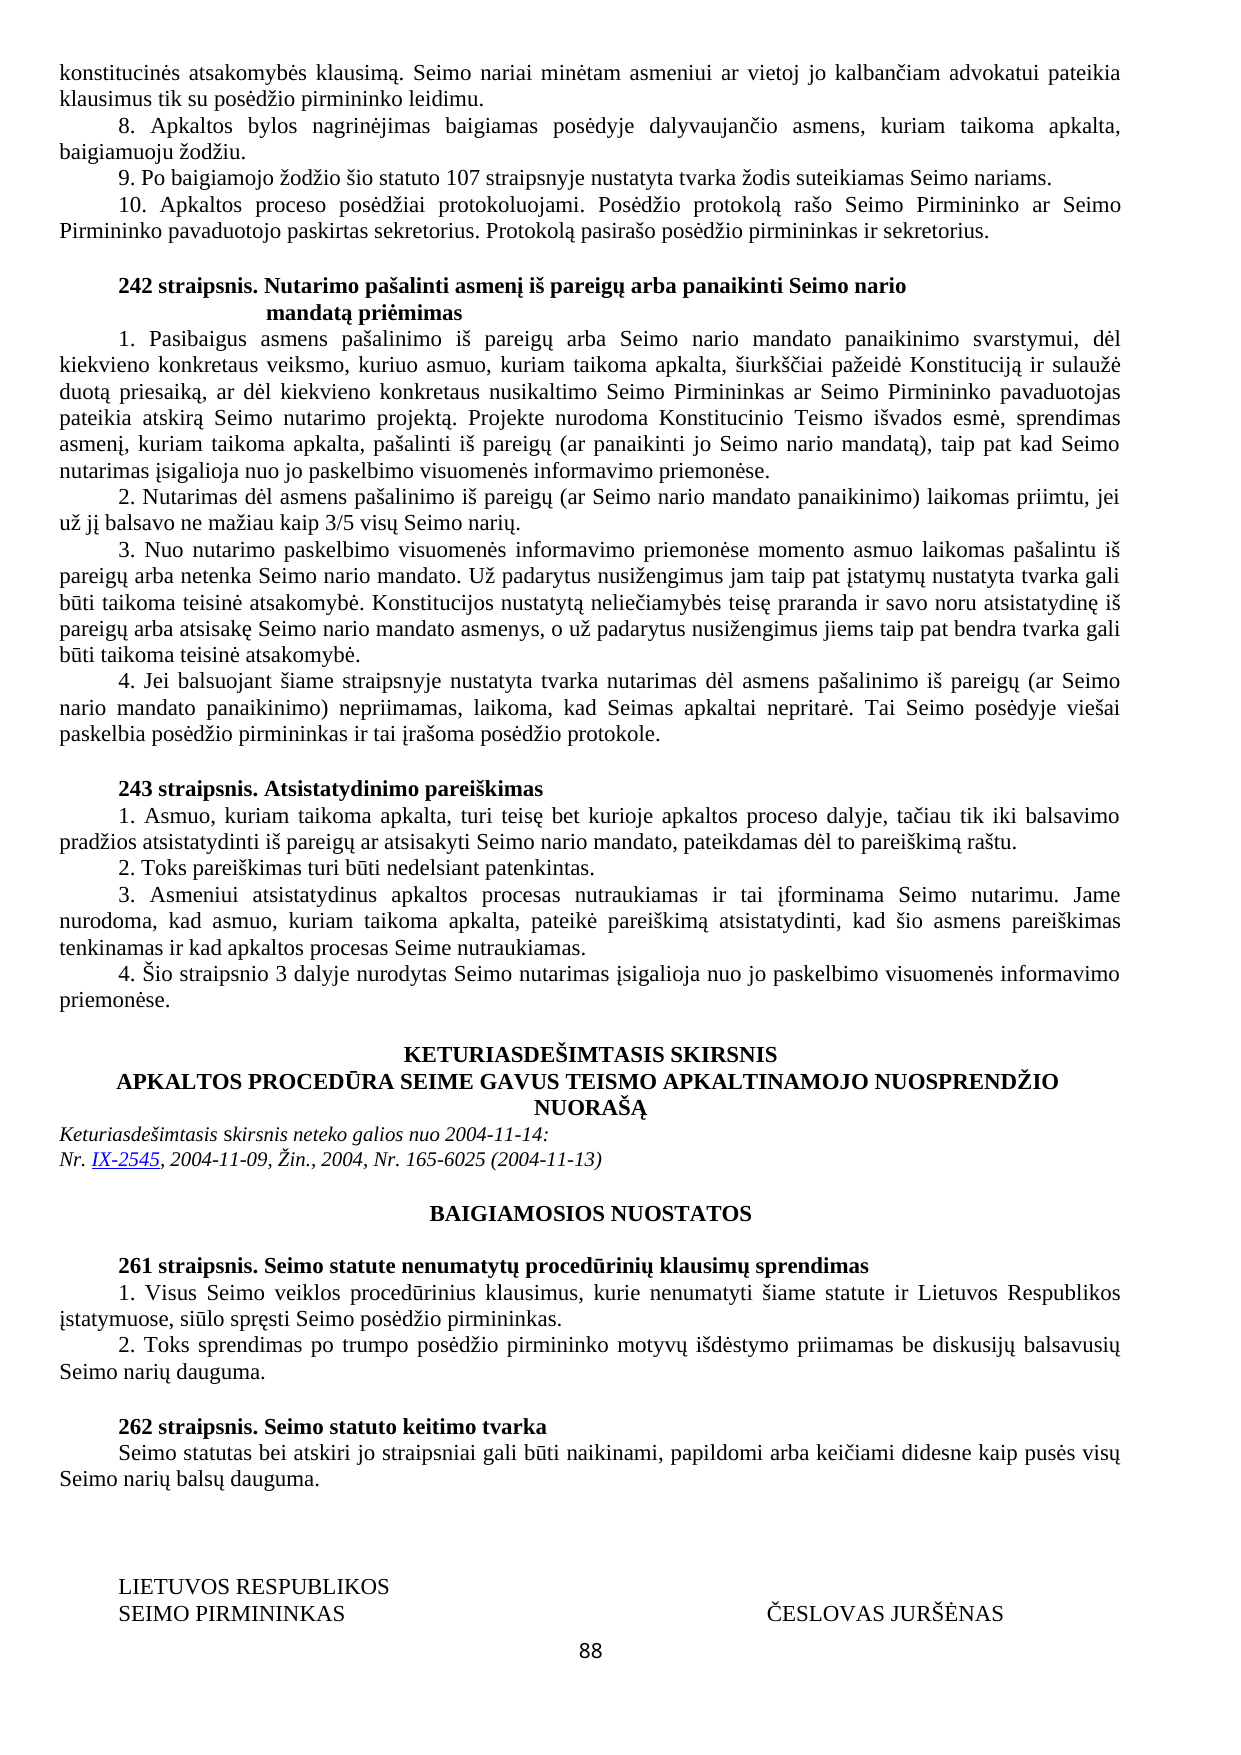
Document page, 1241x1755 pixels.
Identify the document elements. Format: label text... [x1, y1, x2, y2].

text 10. Apkaltos proceso posėdžiai protokoluojami. Posėdžio protokolą rašo Seimo Pirmininko ar Seimo Pirmininko pavaduotojo paskirtas sekretorius. Protokolą pasirašo posėdžio pirmininkas ir sekretorius. [59, 191, 1122, 243]
text 2. Toks sprendimas po trumpo posėdžio pirmininko motyvų išdėstymo priimamas be diskusijų balsavusių Seimo narių dauguma. [59, 1331, 1122, 1384]
text 243 straipsnis. Atsistatydinimo pareiškimas [59, 775, 1122, 802]
text 3. Nuo nutarimo paskelbimo visuomenės informavimo priemonėse momento asmuo laikomas pašalintu iš pareigų arba netenka Seimo nario mandato. Už padarytus nusižengimus jam taip pat įstatymų nustatyta tvarka gali būti taikoma teisinė atsakomybė. Konstitucijos nustatytą neliečiamybės teisę praranda ir savo noru atsistatydinę iš pareigų arba atsisakę Seimo nario mandato asmenys, o už padarytus nusižengimus jiems taip pat bendra tvarka gali būti taikoma teisinė atsakomybė. [59, 536, 1122, 668]
text 9. Po baigiamojo žodžio šio statuto 107 straipsnyje nustatyta tvarka žodis suteikiamas Seimo nariams. [59, 164, 1122, 191]
text konstitucinės atsakomybės klausimą. Seimo nariai minėtam asmeniui ar vietoj jo kalbančiam advokatui pateikia klausimus tik su posėdžio pirmininko leidimu. [59, 59, 1122, 112]
text nuorašą [59, 1094, 1122, 1120]
text 2. Toks pareiškimas turi būti nedelsiant patenkintas. [59, 854, 1122, 881]
text 2. Nutarimas dėl asmens pašalinimo iš pareigų (ar Seimo nario mandato panaikinimo) laikomas priimtu, jei už jį balsavo ne mažiau kaip 3/5 visų Seimo narių. [59, 483, 1122, 536]
text Keturiasdešimtasis skirsnis neteko galios nuo 2004-11-14: [59, 1120, 1122, 1147]
text 1. Asmuo, kuriam taikoma apkalta, turi teisę bet kurioje apkaltos proceso dalyje, tačiau tik iki balsavimo pradžios atsistatydinti iš pareigų ar atsisakyti Seimo nario mandato, pateikdamas dėl to pareiškimą raštu. [59, 802, 1122, 854]
text 1. Visus Seimo veiklos procedūrinius klausimus, kurie nenumatyti šiame statute ir Lietuvos Respublikos įstatymuose, siūlo spręsti Seimo posėdžio pirmininkas. [59, 1279, 1122, 1331]
text 261 straipsnis. Seimo statute nenumatytų procedūrinių klausimų sprendimas [59, 1252, 1122, 1279]
text 8. Apkaltos bylos nagrinėjimas baigiamas posėdyje dalyvaujančio asmens, kuriam taikoma apkalta, baigiamuoju žodžiu. [59, 112, 1122, 164]
text Seimo statutas bei atskiri jo straipsniai gali būti naikinami, papildomi arba keičiami didesne kaip pusės visų Seimo narių balsų dauguma. [59, 1439, 1122, 1492]
text mandatą priėmimas [59, 299, 1122, 325]
text Nr. IX-2545, 2004-11-09, Žin., 2004, Nr. 165-6025 (2004-11-13) [59, 1147, 1122, 1171]
text SEIMO PIRMININKAS ČESLOVAS JURŠĖNAS [59, 1600, 1122, 1626]
text KETURIASDEŠIMTASIS SKIRSNIS [59, 1041, 1122, 1068]
text 4. Šio straipsnio 3 dalyje nurodytas Seimo nutarimas įsigalioja nuo jo paskelbimo visuomenės informavimo priemonėse. [59, 960, 1122, 1013]
text BAIGIAMOSIOS NUOSTATOS [59, 1199, 1122, 1226]
text 242 straipsnis. Nutarimo pašalinti asmenį iš pareigų arba panaikinti Seimo nario [59, 272, 1122, 299]
text 3. Asmeniui atsistatydinus apkaltos procesas nutraukiamas ir tai įforminama Seimo nutarimu. Jame nurodoma, kad asmuo, kuriam taikoma apkalta, pateikė pareiškimą atsistatydinti, kad šio asmens pareiškimas tenkinamas ir kad apkaltos procesas Seime nutraukiamas. [59, 881, 1122, 960]
text 4. Jei balsuojant šiame straipsnyje nustatyta tvarka nutarimas dėl asmens pašalinimo iš pareigų (ar Seimo nario mandato panaikinimo) nepriimamas, laikoma, kad Seimas apkaltai nepritarė. Tai Seimo posėdyje viešai paskelbia posėdžio pirmininkas ir tai įrašoma posėdžio protokole. [59, 668, 1122, 747]
text 1. Pasibaigus asmens pašalinimo iš pareigų arba Seimo nario mandato panaikinimo svarstymui, dėl kiekvieno konkretaus veiksmo, kuriuo asmuo, kuriam taikoma apkalta, šiurkščiai pažeidė Konstituciją ir sulaužė duotą priesaiką, ar dėl kiekvieno konkretaus nusikaltimo Seimo Pirmininkas ar Seimo Pirmininko pavaduotojas pateikia atskirą Seimo nutarimo projektą. Projekte nurodoma Konstitucinio Teismo išvados esmė, sprendimas asmenį, kuriam taikoma apkalta, pašalinti iš pareigų (ar panaikinti jo Seimo nario mandatą), taip pat kad Seimo nutarimas įsigalioja nuo jo paskelbimo visuomenės informavimo priemonėse. [59, 325, 1122, 483]
text Apkaltos procedūra Seime gavus teismo apkaltinamojo nuosprendžio [59, 1068, 1122, 1094]
text 262 straipsnis. Seimo statuto keitimo tvarka [59, 1413, 1122, 1439]
text LIETUVOS RESPUBLIKOS [59, 1573, 1122, 1600]
